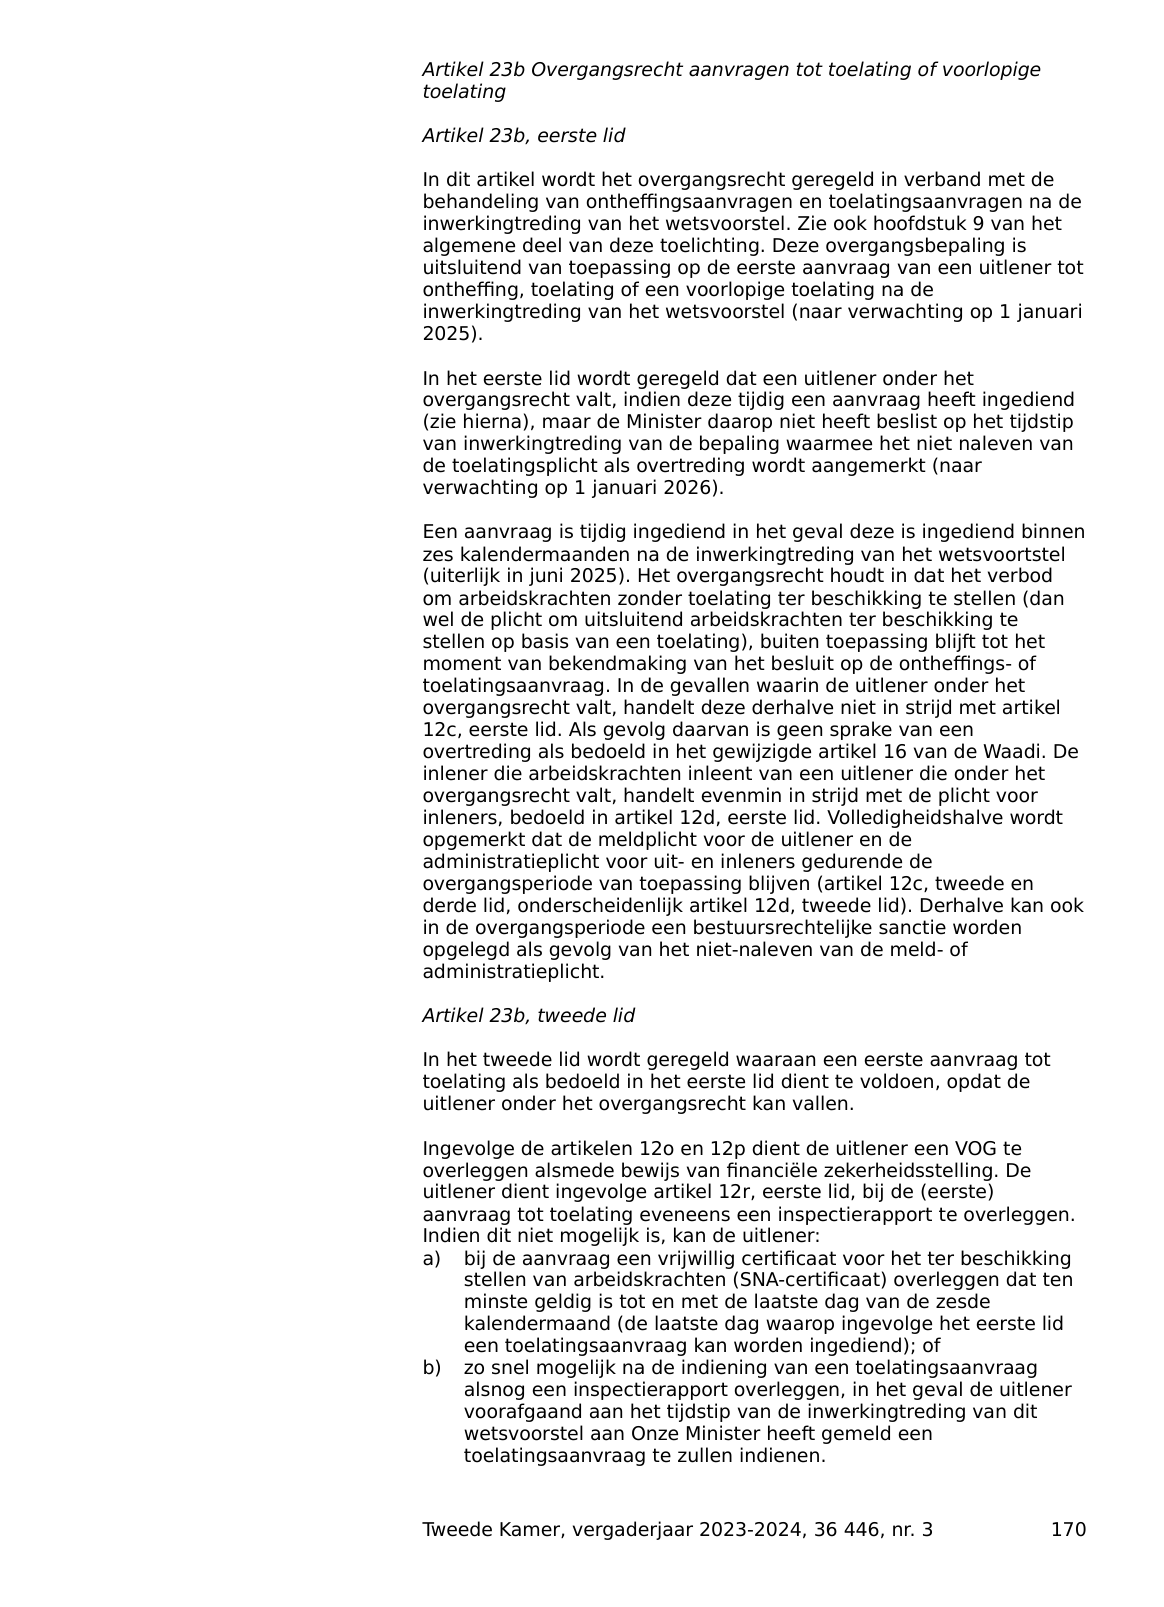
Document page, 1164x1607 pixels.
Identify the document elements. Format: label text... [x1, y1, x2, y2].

text Een aanvraag is tijdig ingediend in het geval deze is ingediend binnen zes kalendermaanden na de inwerkingtreding van het wetsvoortstel (uiterlijk in juni 2025). Het overgangsrecht houdt in dat het verbod om arbeidskrachten zonder toelating ter beschikking te stellen (dan wel de plicht om uitsluitend arbeidskrachten ter beschikking te stellen op basis van een toelating), buiten toepassing blijft tot het moment van bekendmaking van het besluit op de ontheffings- of toelatingsaanvraag. In de gevallen waarin de uitlener onder het overgangsrecht valt, handelt deze derhalve niet in strijd met artikel 12c, eerste lid. Als gevolg daarvan is geen sprake van een overtreding als bedoeld in het gewijzigde artikel 16 van de Waadi. De inlener die arbeidskrachten inleent van een uitlener die onder het overgangsrecht valt, handelt evenmin in strijd met de plicht voor inleners, bedoeld in artikel 12d, eerste lid. Volledigheidshalve wordt opgemerkt dat de meldplicht voor de uitlener en de administratieplicht voor uit- en inleners gedurende de overgangsperiode van toepassing blijven (artikel 12c, tweede en derde lid, onderscheidenlijk artikel 12d, tweede lid). Derhalve kan ook in de overgangsperiode een bestuursrechtelijke sanctie worden opgelegd als gevolg van het niet-naleven van de meld- of administratieplicht. [422, 521, 1087, 983]
subtitle Artikel 23b, eerste lid [422, 125, 1087, 147]
text In het tweede lid wordt geregeld waaraan een eerste aanvraag tot toelating als bedoeld in het eerste lid dient te voldoen, opdat de uitlener onder het overgangsrecht kan vallen. [422, 1049, 1087, 1115]
text b) zo snel mogelijk na de indiening van een toelatingsaanvraag alsnog een inspectierapport overleggen, in het geval de uitlener voorafgaand aan het tijdstip van de inwerkingtreding van dit wetsvoorstel aan Onze Minister heeft gemeld een toelatingsaanvraag te zullen indienen. [422, 1357, 1087, 1467]
text In dit artikel wordt het overgangsrecht geregeld in verband met de behandeling van ontheffingsaanvragen en toelatingsaanvragen na de inwerkingtreding van het wetsvoorstel. Zie ook hoofdstuk 9 van het algemene deel van deze toelichting. Deze overgangsbepaling is uitsluitend van toepassing op de eerste aanvraag van een uitlener tot ontheffing, toelating of een voorlopige toelating na de inwerkingtreding van het wetsvoorstel (naar verwachting op 1 januari 2025). [422, 169, 1087, 345]
text In het eerste lid wordt geregeld dat een uitlener onder het overgangsrecht valt, indien deze tijdig een aanvraag heeft ingediend (zie hierna), maar de Minister daarop niet heeft beslist op het tijdstip van inwerkingtreding van de bepaling waarmee het niet naleven van de toelatingsplicht als overtreding wordt aangemerkt (naar verwachting op 1 januari 2026). [422, 367, 1087, 499]
text a) bij de aanvraag een vrijwillig certificaat voor het ter beschikking stellen van arbeidskrachten (SNA-certificaat) overleggen dat ten minste geldig is tot en met de laatste dag van de zesde kalendermaand (de laatste dag waarop ingevolge het eerste lid een toelatingsaanvraag kan worden ingediend); of [422, 1247, 1087, 1357]
text Ingevolge de artikelen 12o en 12p dient de uitlener een VOG te overleggen alsmede bewijs van financiële zekerheidsstelling. De uitlener dient ingevolge artikel 12r, eerste lid, bij de (eerste) aanvraag tot toelating eveneens een inspectierapport te overleggen. Indien dit niet mogelijk is, kan de uitlener: [422, 1137, 1087, 1247]
subtitle Artikel 23b, tweede lid [422, 1005, 1087, 1027]
subtitle Artikel 23b Overgangsrecht aanvragen tot toelating of voorlopige toelating [422, 59, 1087, 103]
